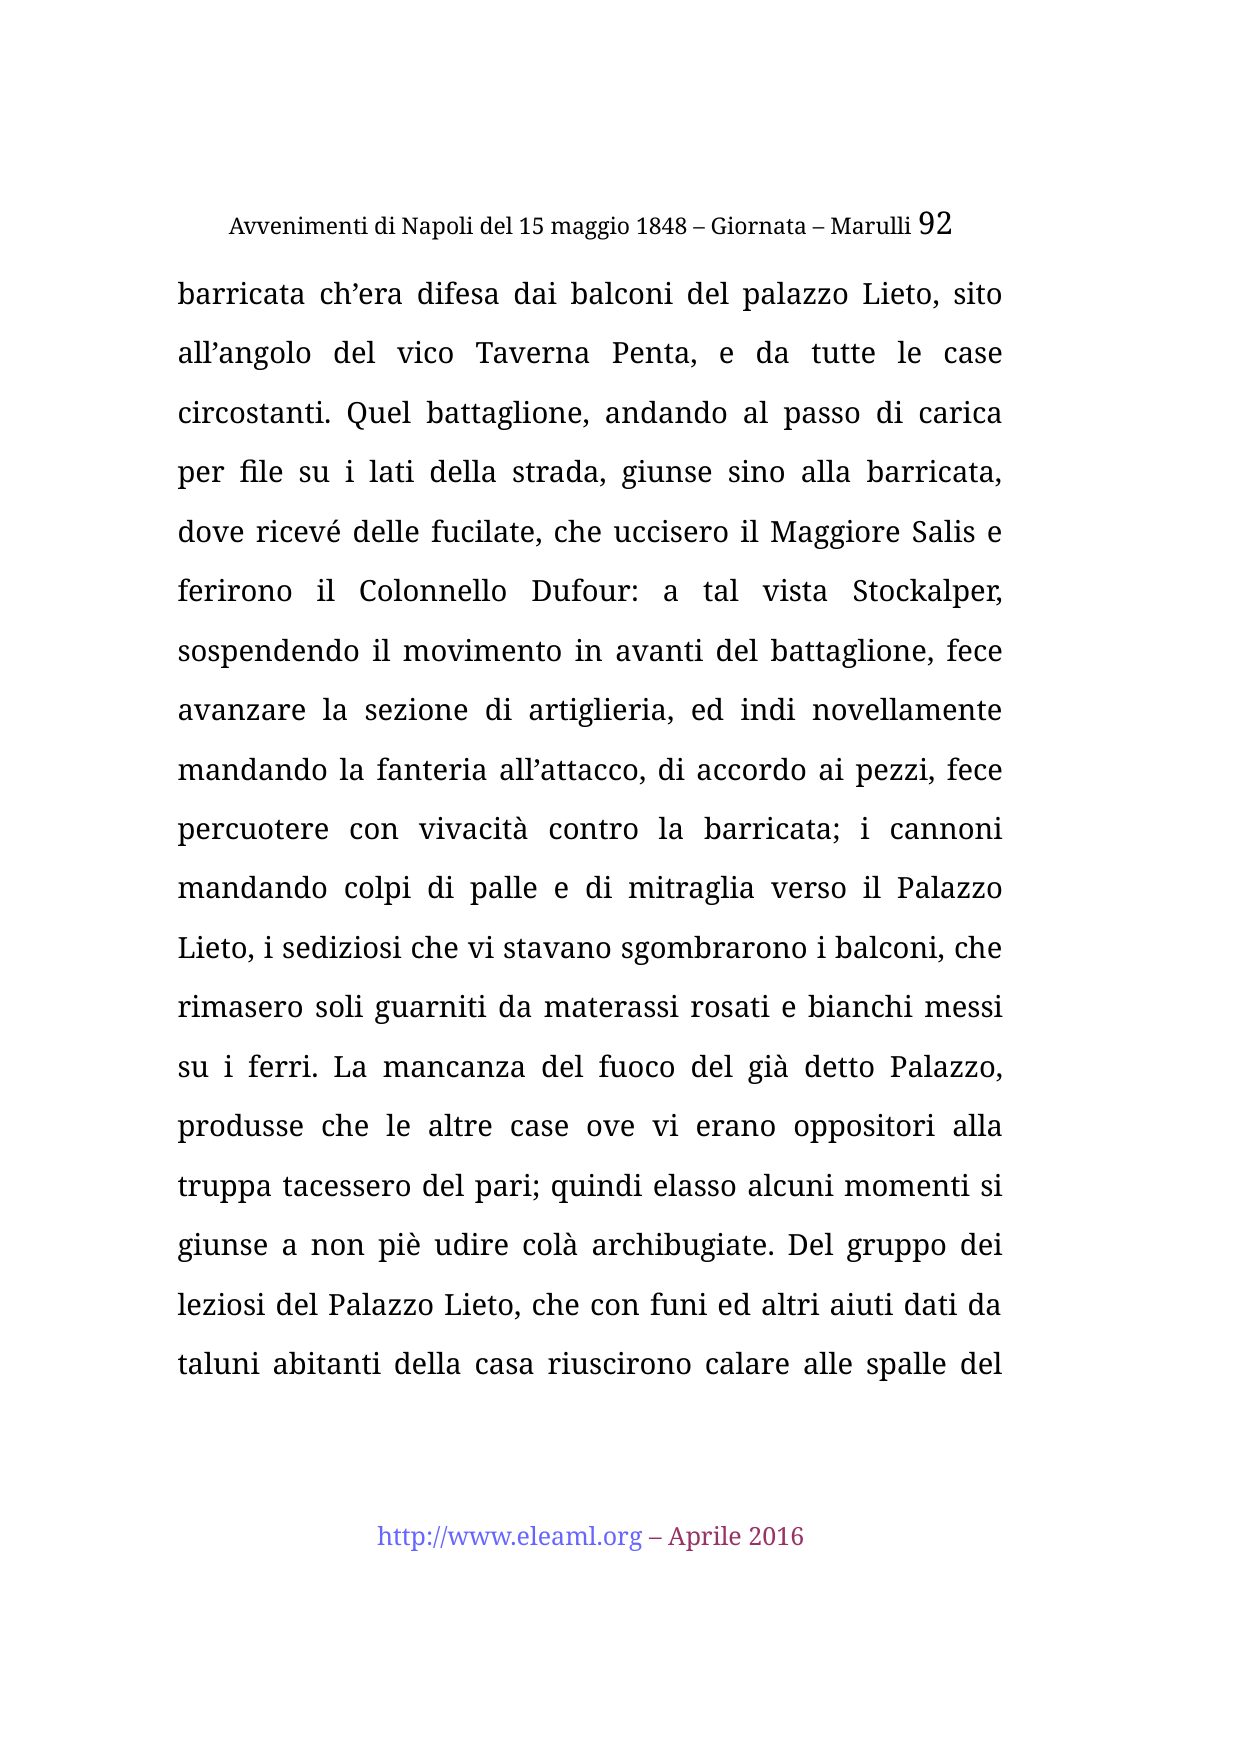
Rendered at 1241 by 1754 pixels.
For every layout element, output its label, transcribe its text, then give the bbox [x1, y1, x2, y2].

text barricata ch’era difesa dai balconi del palazzo Lieto, sito all’angolo del vico Taverna Penta, e da tutte le case circostanti. Quel battaglione, andando al passo di carica per file su i lati della strada, giunse sino alla barricata, dove ricevé delle fucilate, che uccisero il Maggiore Salis e ferirono il Colonnello Dufour: a tal vista Stockalper, sospendendo il movimento in avanti del battaglione, fece avanzare la sezione di artiglieria, ed indi novellamente mandando la fanteria all’attacco, di accordo ai pezzi, fece percuotere con vivacità contro la barricata; i cannoni mandando colpi di palle e di mitraglia verso il Palazzo Lieto, i sediziosi che vi stavano sgombrarono i balconi, che rimasero soli guarniti da materassi rosati e bianchi messi su i ferri. La mancanza del fuoco del già detto Palazzo, produsse che le altre case ove vi erano oppositori alla truppa tacessero del pari; quindi elasso alcuni momenti si giunse a non piè udire colà archibugiate. Del gruppo dei leziosi del Palazzo Lieto, che con funi ed altri aiuti dati da taluni abitanti della casa riuscirono calare alle spalle del [177, 273, 1004, 1383]
